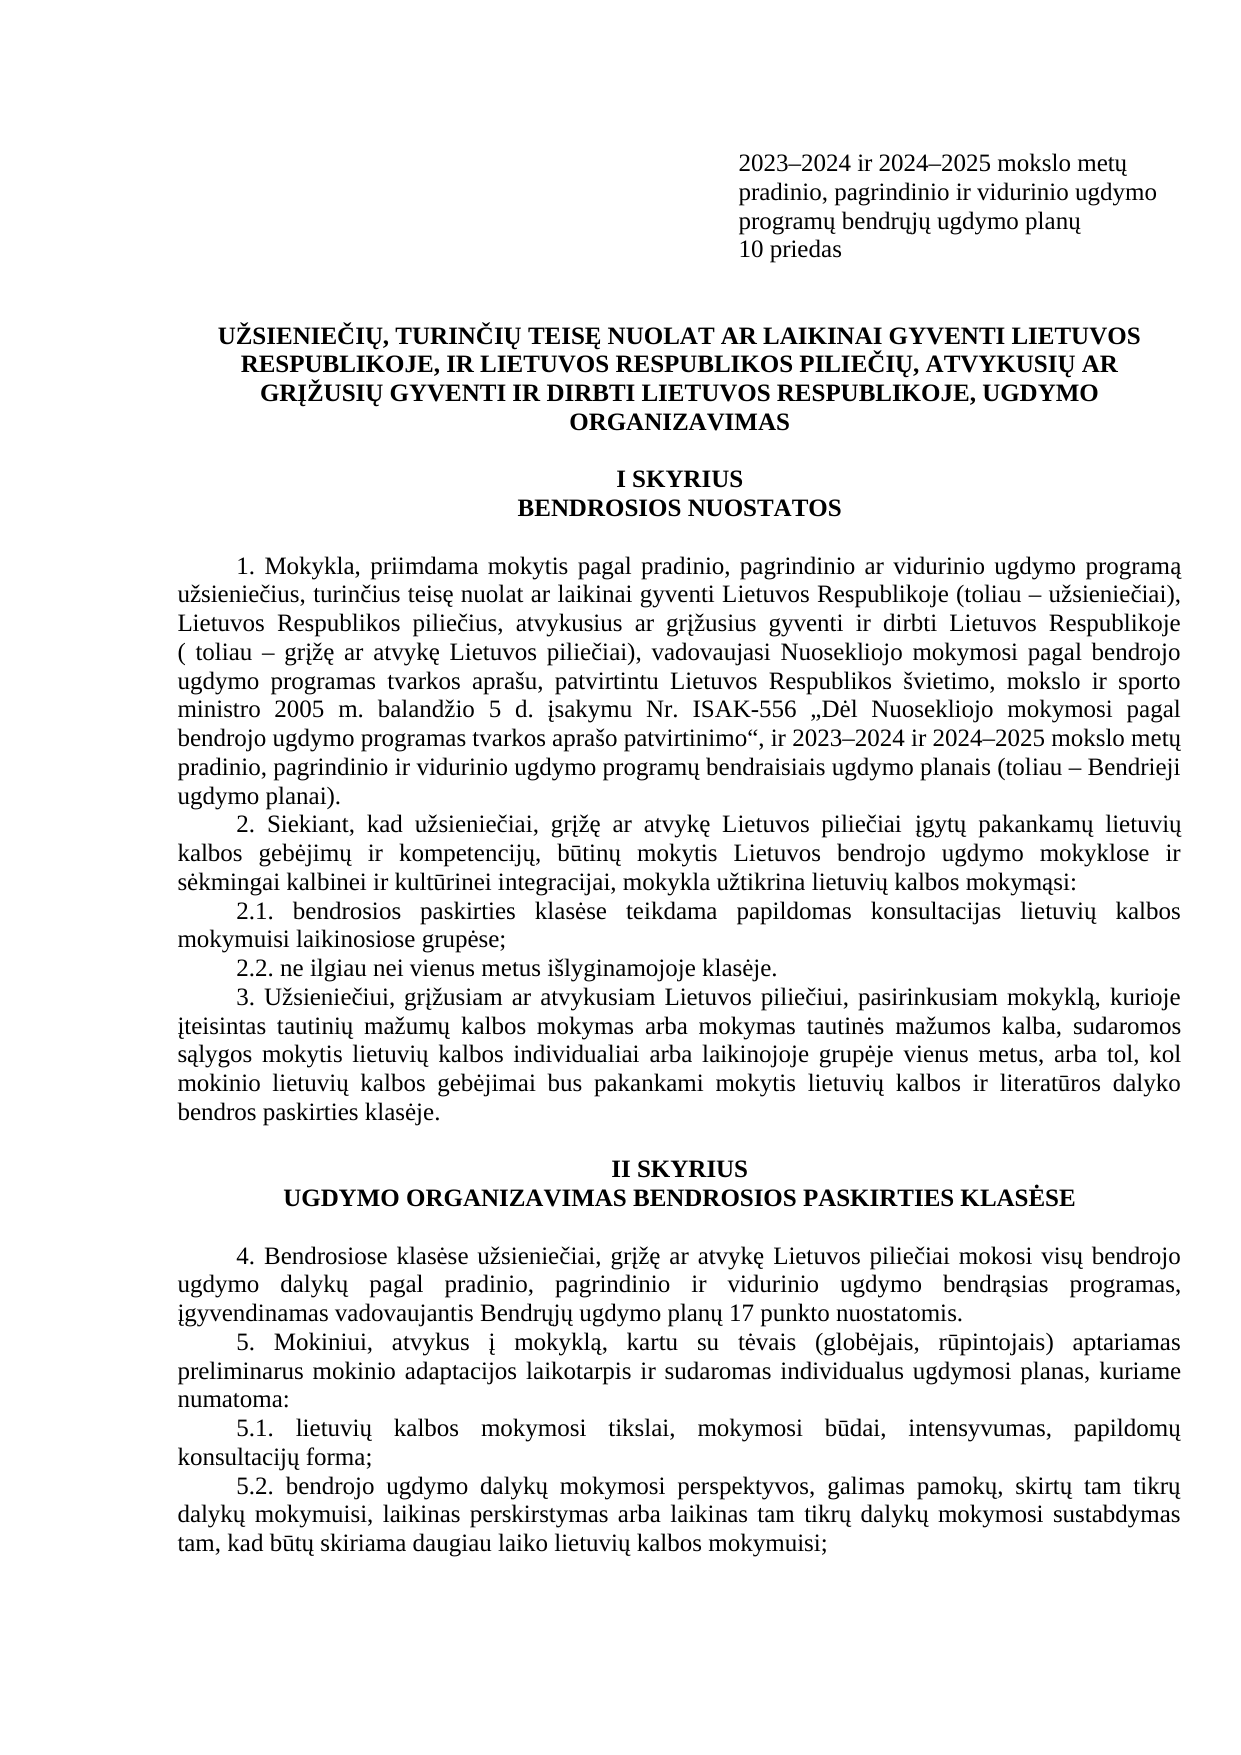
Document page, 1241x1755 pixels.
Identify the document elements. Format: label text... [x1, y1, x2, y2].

text 2023–2024 ir 2024–2025 mokslo metų [738, 148, 1182, 177]
text programų bendrųjų ugdymo planų [738, 206, 1182, 234]
text I SKYRIUS [177, 464, 1182, 493]
text 5.2. bendrojo ugdymo dalykų mokymosi perspektyvos, galimas pamokų, skirtų tam tikrų dalykų mokymuisi, laikinas perskirstymas arba laikinas tam tikrų dalykų mokymosi sustabdymas tam, kad būtų skiriama daugiau laiko lietuvių kalbos mokymuisi; [177, 1471, 1182, 1557]
text 1. Mokykla, priimdama mokytis pagal pradinio, pagrindinio ar vidurinio ugdymo programą užsieniečius, turinčius teisę nuolat ar laikinai gyventi Lietuvos Respublikoje (toliau – užsieniečiai), Lietuvos Respublikos piliečius, atvykusius ar grįžusius gyventi ir dirbti Lietuvos Respublikoje ( toliau – grįžę ar atvykę Lietuvos piliečiai), vadovaujasi Nuosekliojo mokymosi pagal bendrojo ugdymo programas tvarkos aprašu, patvirtintu Lietuvos Respublikos švietimo, mokslo ir sporto ministro 2005 m. balandžio 5 d. įsakymu Nr. ISAK-556 „Dėl Nuosekliojo mokymosi pagal bendrojo ugdymo programas tvarkos aprašo patvirtinimo“, ir 2023–2024 ir 2024–2025 mokslo metų pradinio, pagrindinio ir vidurinio ugdymo programų bendraisiais ugdymo planais (toliau – Bendrieji ugdymo planai). [177, 551, 1182, 809]
text 2.1. bendrosios paskirties klasėse teikdama papildomas konsultacijas lietuvių kalbos mokymuisi laikinosiose grupėse; [177, 896, 1182, 953]
text pradinio, pagrindinio ir vidurinio ugdymo [738, 177, 1182, 206]
text UŽSIENIEČIŲ, TURINČIŲ TEISĘ NUOLAT AR LAIKINAI GYVENTI LIETUVOS RESPUBLIKOJE, IR LIETUVOS RESPUBLIKOS PILIEČIŲ, ATVYKUSIŲ AR GRĮŽUSIŲ GYVENTI IR DIRBTI LIETUVOS RESPUBLIKOJE, UGDYMO ORGANIZAVIMAS [177, 321, 1182, 436]
text 5.1. lietuvių kalbos mokymosi tikslai, mokymosi būdai, intensyvumas, papildomų konsultacijų forma; [177, 1413, 1182, 1471]
text II SKYRIUS [177, 1154, 1182, 1183]
text BENDROSIOS NUOSTATOS [177, 493, 1182, 522]
text 10 priedas [738, 234, 1182, 263]
text UGDYMO ORGANIZAVIMAS BENDROSIOS PASKIRTIES KLASĖSE [177, 1183, 1182, 1212]
text 4. Bendrosiose klasėse užsieniečiai, grįžę ar atvykę Lietuvos piliečiai mokosi visų bendrojo ugdymo dalykų pagal pradinio, pagrindinio ir vidurinio ugdymo bendrąsias programas, įgyvendinamas vadovaujantis Bendrųjų ugdymo planų 17 punkto nuostatomis. [177, 1241, 1182, 1327]
text 5. Mokiniui, atvykus į mokyklą, kartu su tėvais (globėjais, rūpintojais) aptariamas preliminarus mokinio adaptacijos laikotarpis ir sudaromas individualus ugdymosi planas, kuriame numatoma: [177, 1327, 1182, 1413]
text 2.2. ne ilgiau nei vienus metus išlyginamojoje klasėje. [177, 953, 1182, 982]
text 2. Siekiant, kad užsieniečiai, grįžę ar atvykę Lietuvos piliečiai įgytų pakankamų lietuvių kalbos gebėjimų ir kompetencijų, būtinų mokytis Lietuvos bendrojo ugdymo mokyklose ir sėkmingai kalbinei ir kultūrinei integracijai, mokykla užtikrina lietuvių kalbos mokymąsi: [177, 809, 1182, 896]
text 3. Užsieniečiui, grįžusiam ar atvykusiam Lietuvos piliečiui, pasirinkusiam mokyklą, kurioje įteisintas tautinių mažumų kalbos mokymas arba mokymas tautinės mažumos kalba, sudaromos sąlygos mokytis lietuvių kalbos individualiai arba laikinojoje grupėje vienus metus, arba tol, kol mokinio lietuvių kalbos gebėjimai bus pakankami mokytis lietuvių kalbos ir literatūros dalyko bendros paskirties klasėje. [177, 982, 1182, 1126]
